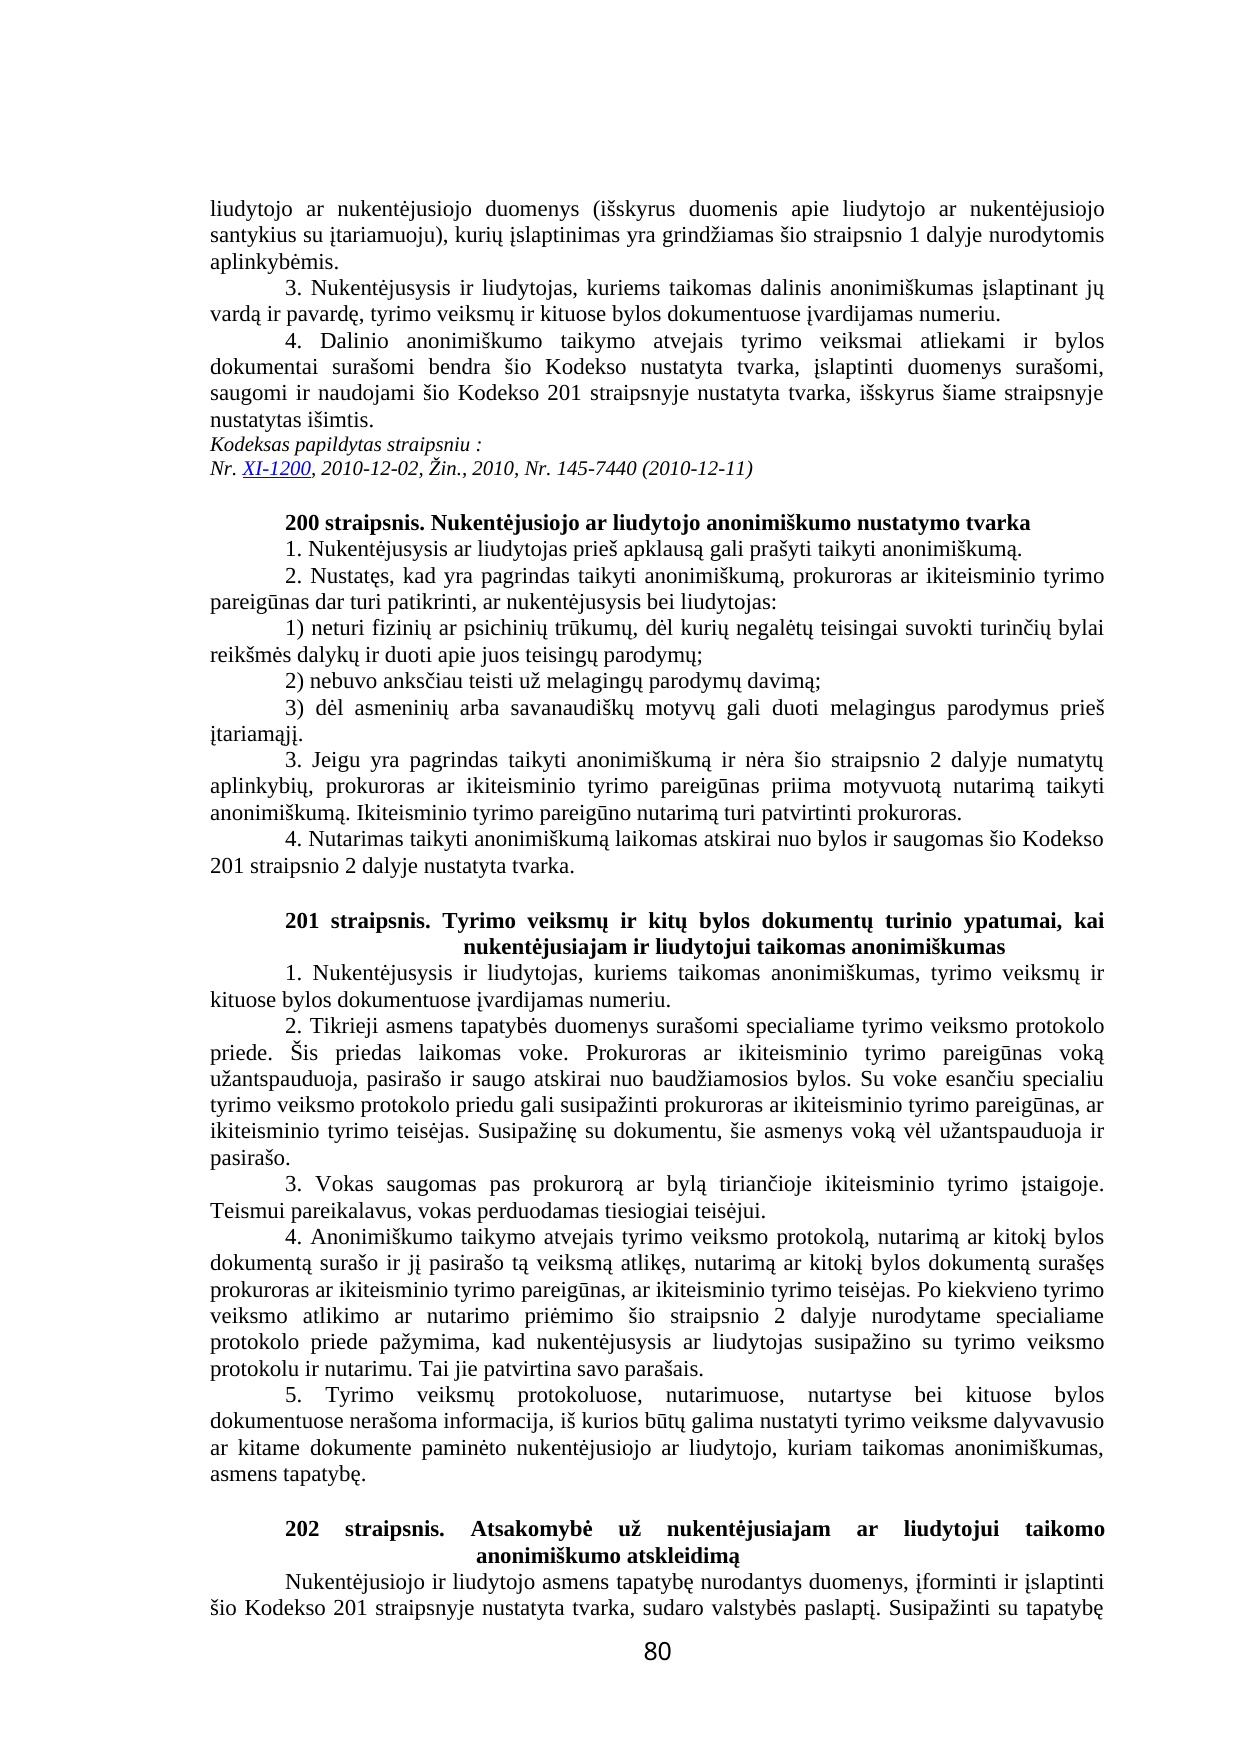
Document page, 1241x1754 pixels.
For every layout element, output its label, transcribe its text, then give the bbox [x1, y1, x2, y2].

text 4. Dalinio anonimiškumo taikymo atvejais tyrimo veiksmai atliekami ir bylos dokumentai surašomi bendra šio Kodekso nustatyta tvarka, įslaptinti duomenys surašomi, saugomi ir naudojami šio Kodekso 201 straipsnyje nustatyta tvarka, išskyrus šiame straipsnyje nustatytas išimtis. [210, 327, 1106, 432]
text 200 straipsnis. Nukentėjusiojo ar liudytojo anonimiškumo nustatymo tvarka [285, 509, 1106, 535]
text 1. Nukentėjusysis ir liudytojas, kuriems taikomas anonimiškumas, tyrimo veiksmų ir kituose bylos dokumentuose įvardijamas numeriu. [210, 959, 1106, 1012]
text 3. Jeigu yra pagrindas taikyti anonimiškumą ir nėra šio straipsnio 2 dalyje numatytų aplinkybių, prokuroras ar ikiteisminio tyrimo pareigūnas priima motyvuotą nutarimą taikyti anonimiškumą. Ikiteisminio tyrimo pareigūno nutarimą turi patvirtinti prokuroras. [210, 746, 1106, 825]
text 201 straipsnis. Tyrimo veiksmų ir kitų bylos dokumentų turinio ypatumai, kai nukentėjusiajam ir liudytojui taikomas anonimiškumas [285, 907, 1106, 959]
text Nukentėjusiojo ir liudytojo asmens tapatybę nurodantys duomenys, įforminti ir įslaptinti šio Kodekso 201 straipsnyje nustatyta tvarka, sudaro valstybės paslaptį. Susipažinti su tapatybę [210, 1568, 1106, 1621]
text Kodeksas papildytas straipsniu : [210, 432, 1106, 456]
text liudytojo ar nukentėjusiojo duomenys (išskyrus duomenis apie liudytojo ar nukentėjusiojo santykius su įtariamuoju), kurių įslaptinimas yra grindžiamas šio straipsnio 1 dalyje nurodytomis aplinkybėmis. [210, 195, 1106, 274]
text Nr. XI-1200, 2010-12-02, Žin., 2010, Nr. 145-7440 (2010-12-11) [210, 456, 1106, 480]
text 2. Nustatęs, kad yra pagrindas taikyti anonimiškumą, prokuroras ar ikiteisminio tyrimo pareigūnas dar turi patikrinti, ar nukentėjusysis bei liudytojas: [210, 562, 1106, 614]
text 5. Tyrimo veiksmų protokoluose, nutarimuose, nutartyse bei kituose bylos dokumentuose nerašoma informacija, iš kurios būtų galima nustatyti tyrimo veiksme dalyvavusio ar kitame dokumente paminėto nukentėjusiojo ar liudytojo, kuriam taikomas anonimiškumas, asmens tapatybę. [210, 1381, 1106, 1487]
text 1. Nukentėjusysis ar liudytojas prieš apklausą gali prašyti taikyti anonimiškumą. [210, 535, 1106, 562]
text 4. Anonimiškumo taikymo atvejais tyrimo veiksmo protokolą, nutarimą ar kitokį bylos dokumentą surašo ir jį pasirašo tą veiksmą atlikęs, nutarimą ar kitokį bylos dokumentą surašęs prokuroras ar ikiteisminio tyrimo pareigūnas, ar ikiteisminio tyrimo teisėjas. Po kiekvieno tyrimo veiksmo atlikimo ar nutarimo priėmimo šio straipsnio 2 dalyje nurodytame specialiame protokolo priede pažymima, kad nukentėjusysis ar liudytojas susipažino su tyrimo veiksmo protokolu ir nutarimu. Tai jie patvirtina savo parašais. [210, 1223, 1106, 1381]
text 2) nebuvo anksčiau teisti už melagingų parodymų davimą; [210, 667, 1106, 693]
text 3) dėl asmeninių arba savanaudiškų motyvų gali duoti melagingus parodymus prieš įtariamąjį. [210, 693, 1106, 746]
text 3. Vokas saugomas pas prokurorą ar bylą tiriančioje ikiteisminio tyrimo įstaigoje. Teismui pareikalavus, vokas perduodamas tiesiogiai teisėjui. [210, 1170, 1106, 1223]
text 202 straipsnis. Atsakomybė už nukentėjusiajam ar liudytojui taikomo anonimiškumo atskleidimą [285, 1515, 1106, 1568]
text 3. Nukentėjusysis ir liudytojas, kuriems taikomas dalinis anonimiškumas įslaptinant jų vardą ir pavardę, tyrimo veiksmų ir kituose bylos dokumentuose įvardijamas numeriu. [210, 274, 1106, 327]
text 1) neturi fizinių ar psichinių trūkumų, dėl kurių negalėtų teisingai suvokti turinčių bylai reikšmės dalykų ir duoti apie juos teisingų parodymų; [210, 614, 1106, 667]
text 4. Nutarimas taikyti anonimiškumą laikomas atskirai nuo bylos ir saugomas šio Kodekso 201 straipsnio 2 dalyje nustatyta tvarka. [210, 825, 1106, 878]
text 2. Tikrieji asmens tapatybės duomenys surašomi specialiame tyrimo veiksmo protokolo priede. Šis priedas laikomas voke. Prokuroras ar ikiteisminio tyrimo pareigūnas voką užantspauduoja, pasirašo ir saugo atskirai nuo baudžiamosios bylos. Su voke esančiu specialiu tyrimo veiksmo protokolo priedu gali susipažinti prokuroras ar ikiteisminio tyrimo pareigūnas, ar ikiteisminio tyrimo teisėjas. Susipažinę su dokumentu, šie asmenys voką vėl užantspauduoja ir pasirašo. [210, 1012, 1106, 1170]
